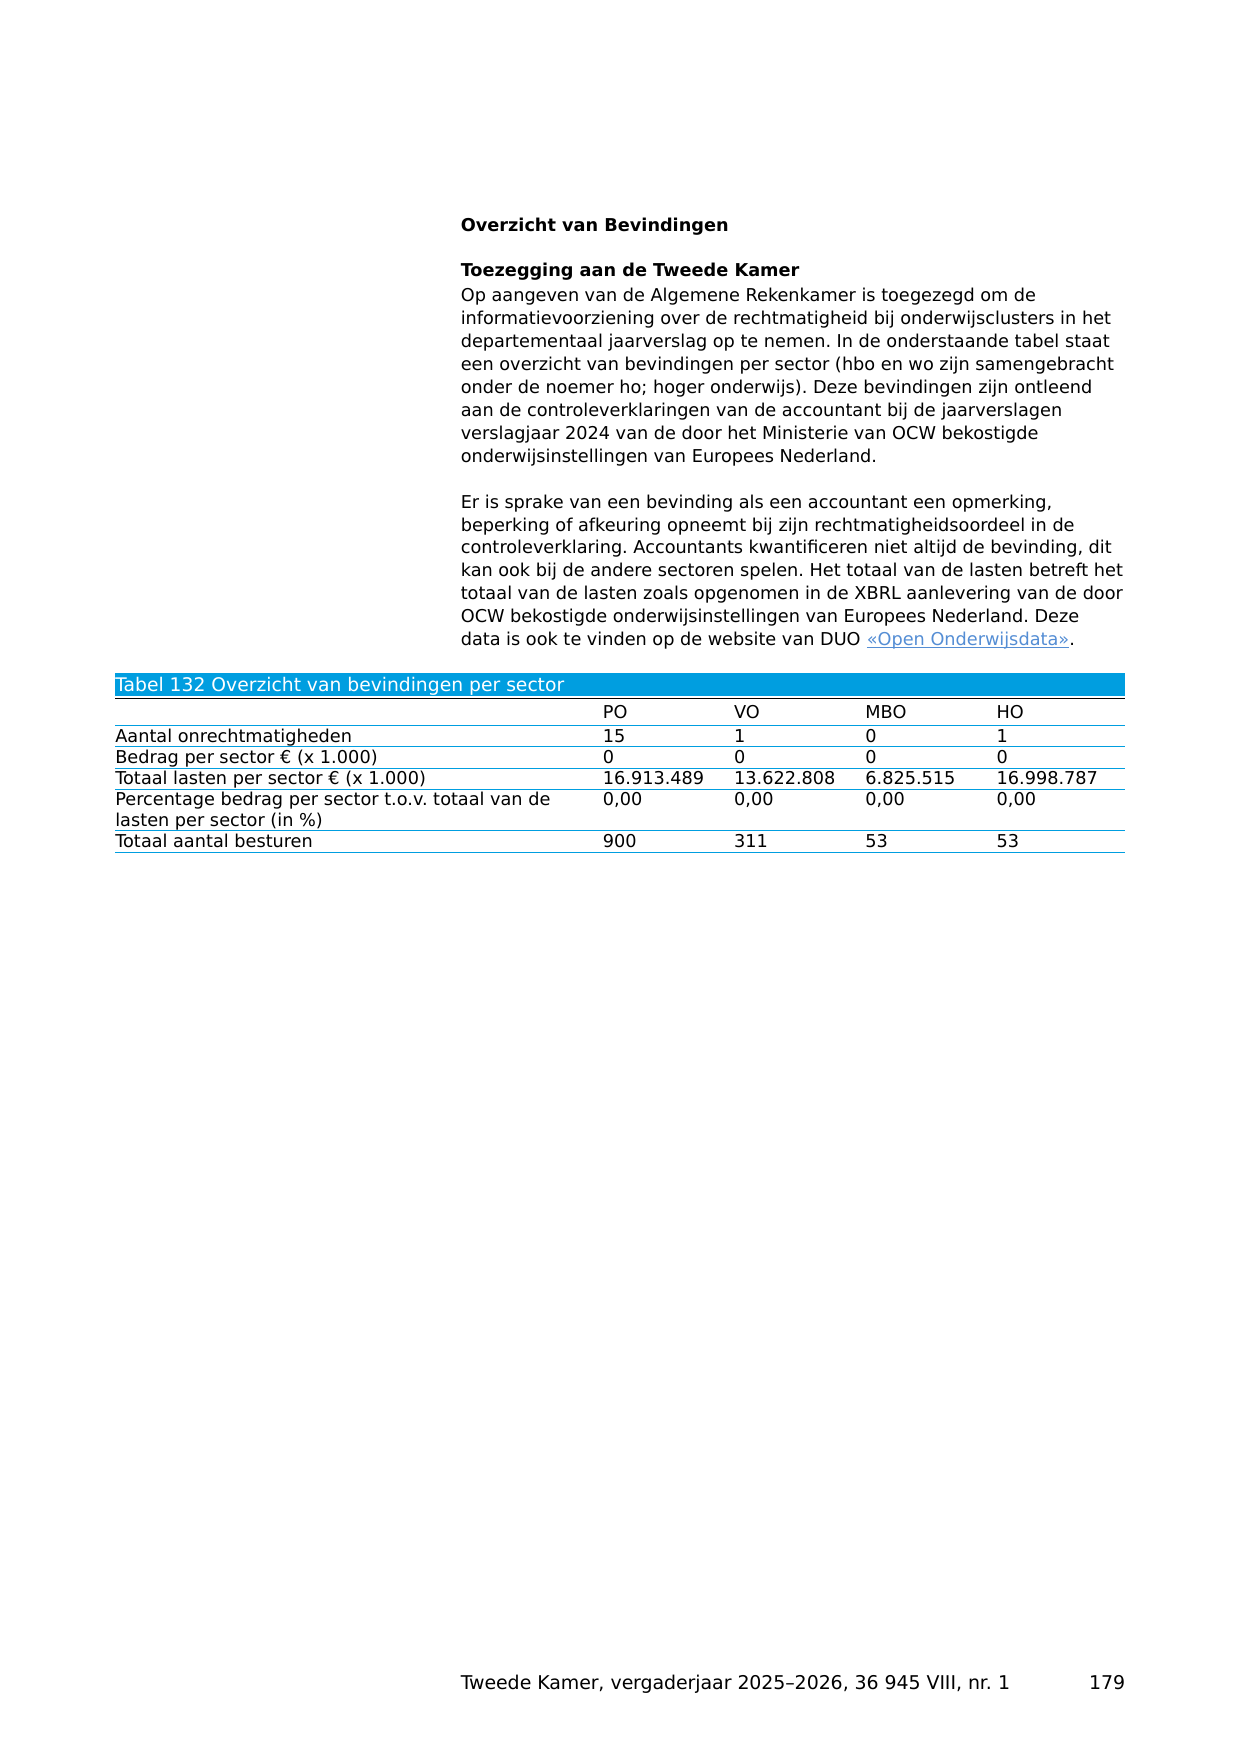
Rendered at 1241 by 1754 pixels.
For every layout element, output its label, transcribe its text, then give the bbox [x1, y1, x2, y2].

table_cell 0 [862, 747, 993, 767]
table_cell 53 [994, 831, 1125, 851]
table_cell VO [731, 699, 862, 725]
table_cell PO [600, 699, 731, 725]
table_cell 16.998.787 [994, 769, 1125, 788]
table_cell 6.825.515 [862, 769, 993, 788]
table_cell Totaal aantal besturen [115, 831, 600, 851]
table_cell 0 [994, 747, 1125, 767]
text Op aangeven van de Algemene Rekenkamer is toegezegd om de informatievoorziening over de rechtmatigheid bij onderwijsclusters in het departementaal jaarverslag op te nemen. In de onderstaande tabel staat een overzicht van bevindingen per sector (hbo en wo zijn samengebracht onder de noemer ho; hoger onderwijs). Deze bevindingen zijn ontleend aan de controleverklaringen van de accountant bij de jaarverslagen verslagjaar 2024 van de door het Ministerie van OCW bekostigde onderwijsinstellingen van Europees Nederland. [461, 283, 1125, 467]
table_cell [115, 699, 600, 725]
table_cell Aantal onrechtmatigheden [115, 726, 600, 746]
table_cell Totaal lasten per sector € (x 1.000) [115, 769, 600, 788]
table_cell 1 [731, 726, 862, 746]
table_cell 53 [862, 831, 993, 851]
table_cell 0,00 [731, 790, 862, 830]
table_cell 13.622.808 [731, 769, 862, 788]
table_cell 0,00 [994, 790, 1125, 830]
table_cell HO [994, 699, 1125, 725]
table_cell 15 [600, 726, 731, 746]
table_cell 0,00 [600, 790, 731, 830]
table_cell 900 [600, 831, 731, 851]
text Er is sprake van een bevinding als een accountant een opmerking, beperking of afkeuring opneemt bij zijn rechtmatigheidsoordeel in de controleverklaring. Accountants kwantificeren niet altijd de bevinding, dit kan ook bij de andere sectoren spelen. Het totaal van de lasten betreft het totaal van de lasten zoals opgenomen in de XBRL aanlevering van de door OCW bekostigde onderwijsinstellingen van Europees Nederland. Deze data is ook te vinden op de website van DUO «Open Onderwijsdata». [461, 490, 1125, 650]
table_cell 0 [600, 747, 731, 767]
table_cell 0,00 [862, 790, 993, 830]
table_cell Bedrag per sector € (x 1.000) [115, 747, 600, 767]
table_cell Percentage bedrag per sector t.o.v. totaal van de lasten per sector (in %) [115, 790, 600, 830]
table_cell 0 [731, 747, 862, 767]
table_cell 16.913.489 [600, 769, 731, 788]
table_cell 1 [994, 726, 1125, 746]
table_cell 311 [731, 831, 862, 851]
text Overzicht van Bevindingen [461, 213, 1125, 236]
table_cell MBO [862, 699, 993, 725]
text Toezegging aan de Tweede Kamer [461, 258, 1125, 281]
table_cell 0 [862, 726, 993, 746]
